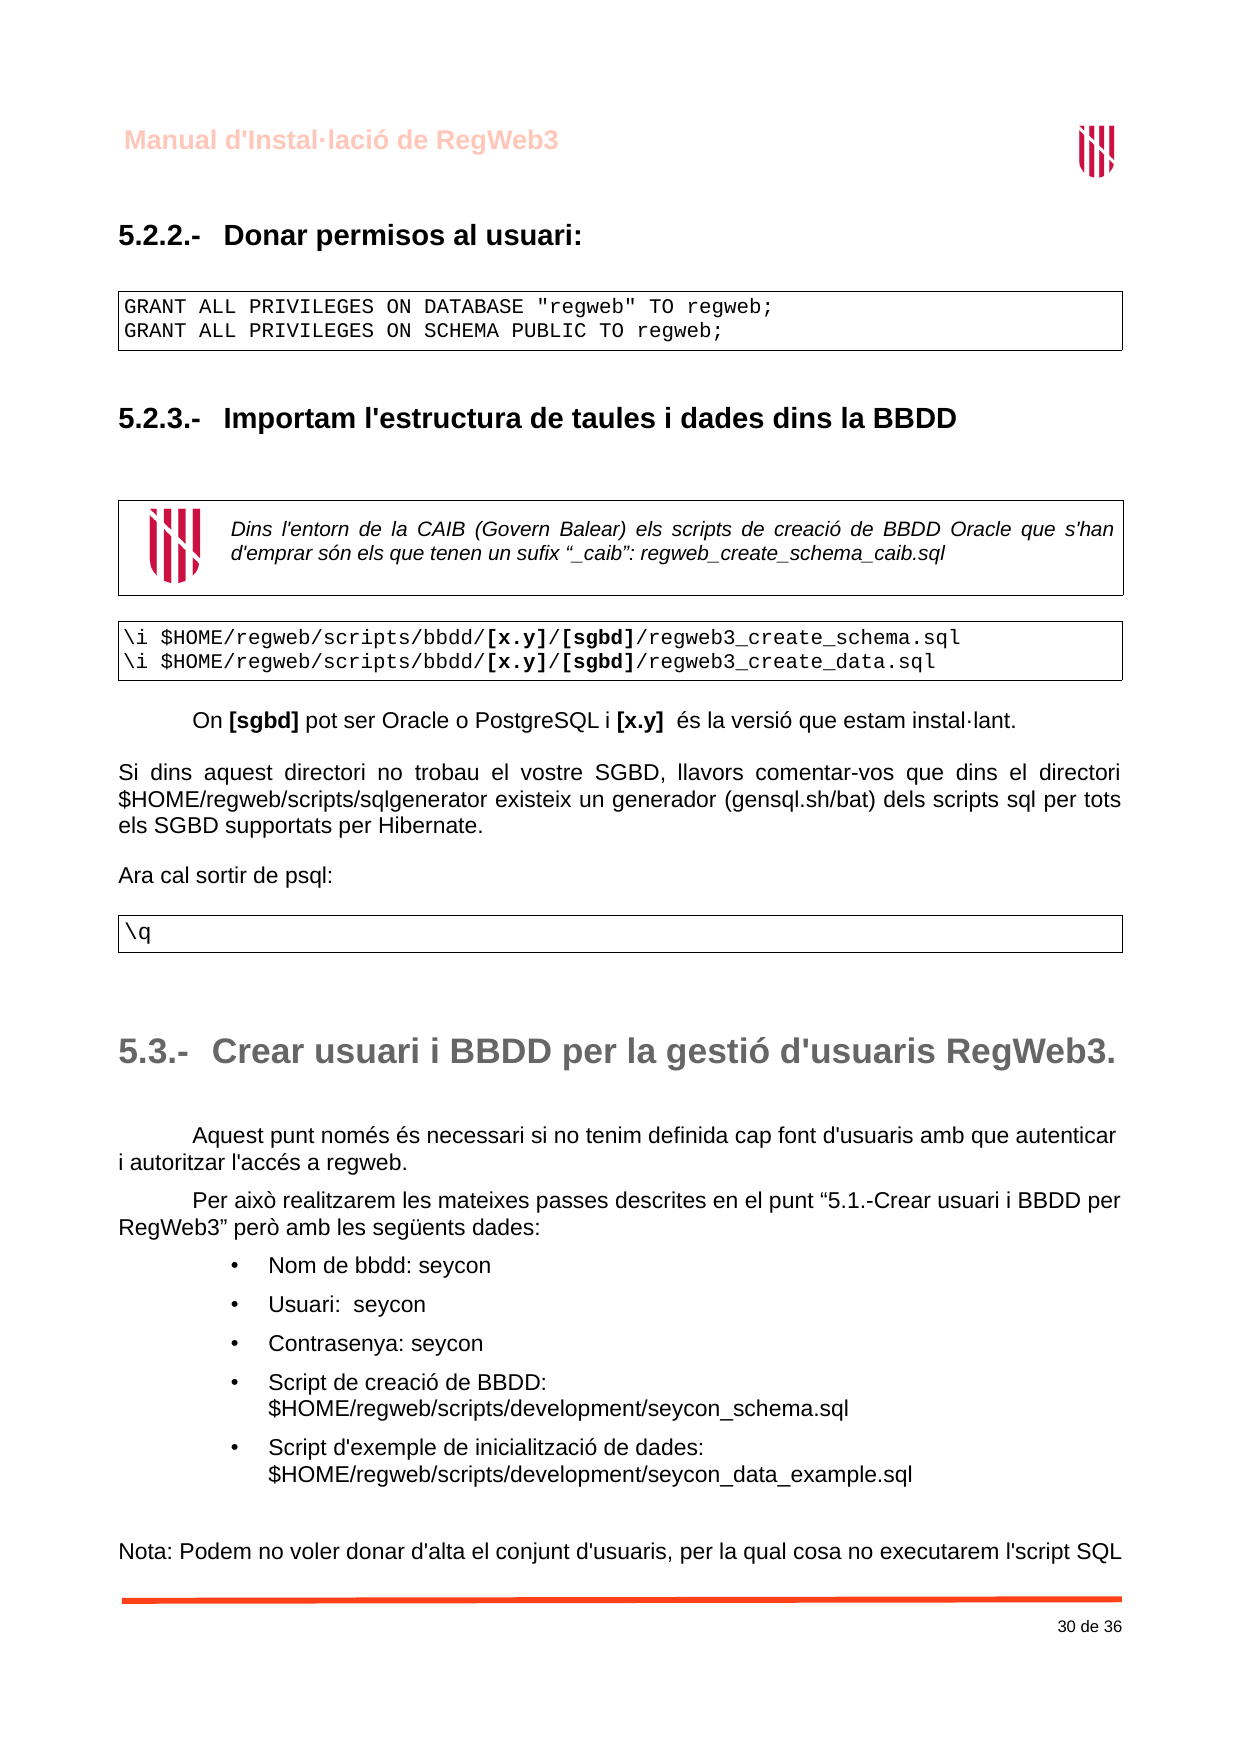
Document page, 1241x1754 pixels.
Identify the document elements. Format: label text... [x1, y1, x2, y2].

list Usuari: seycon [231, 1291, 1122, 1318]
table_header [119, 501, 225, 595]
list Contrasenya: seycon [231, 1330, 1122, 1357]
text Aquest punt només és necessari si no tenim definida cap font d'usuaris amb que autenticar i autoritzar l'accés a regweb. [118, 1122, 1122, 1175]
subtitle Donar permisos al usuari: [118, 218, 1122, 252]
list Script de creació de BBDD: $HOME/regweb/scripts/development/seycon_schema.sql [231, 1369, 1122, 1422]
table_header \q [119, 916, 1122, 952]
text Nota: Podem no voler donar d'alta el conjunt d'usuaris, per la qual cosa no executarem l'script SQL [118, 1538, 1122, 1565]
text Ara cal sortir de psql: [118, 862, 1122, 888]
table_header Dins l'entorn de la CAIB (Govern Balear) els scripts de creació de BBDD Oracle que s'han d'emprar són els que tenen un sufix “_caib”: regweb_create_schema_caib.sql [225, 501, 1123, 595]
table_header \i $HOME/regweb/scripts/bbdd/[x.y]/[sgbd]/regweb3_create_schema.sql \i $HOME/regweb/scripts/bbdd/[x.y]/[sgbd]/regweb3_create_data.sql [119, 622, 1122, 680]
subtitle Crear usuari i BBDD per la gestió d'usuaris RegWeb3. [118, 1030, 1122, 1071]
table_header GRANT ALL PRIVILEGES ON DATABASE "regweb" TO regweb; GRANT ALL PRIVILEGES ON SCHEMA PUBLIC TO regweb; [119, 292, 1122, 349]
subtitle Importam l'estructura de taules i dades dins la BBDD [118, 401, 1122, 434]
picture [145, 505, 203, 585]
list Script d'exemple de inicialització de dades: $HOME/regweb/scripts/development/seycon_data_example.sql [231, 1434, 1122, 1487]
list Nom de bbdd: seycon [231, 1252, 1122, 1279]
text Si dins aquest directori no trobau el vostre SGBD, llavors comentar-vos que dins el directori $HOME/regweb/scripts/sqlgenerator existeix un generador (gensql.sh/bat) dels scripts sql per tots els SGBD supportats per Hibernate. [118, 759, 1122, 838]
picture [1076, 123, 1117, 179]
text On [sgbd] pot ser Oracle o PostgreSQL i [x.y] és la versió que estam instal·lant. [118, 707, 1122, 733]
text Per això realitzarem les mateixes passes descrites en el punt “5.1.-Crear usuari i BBDD per RegWeb3” però amb les següents dades: [118, 1187, 1122, 1240]
